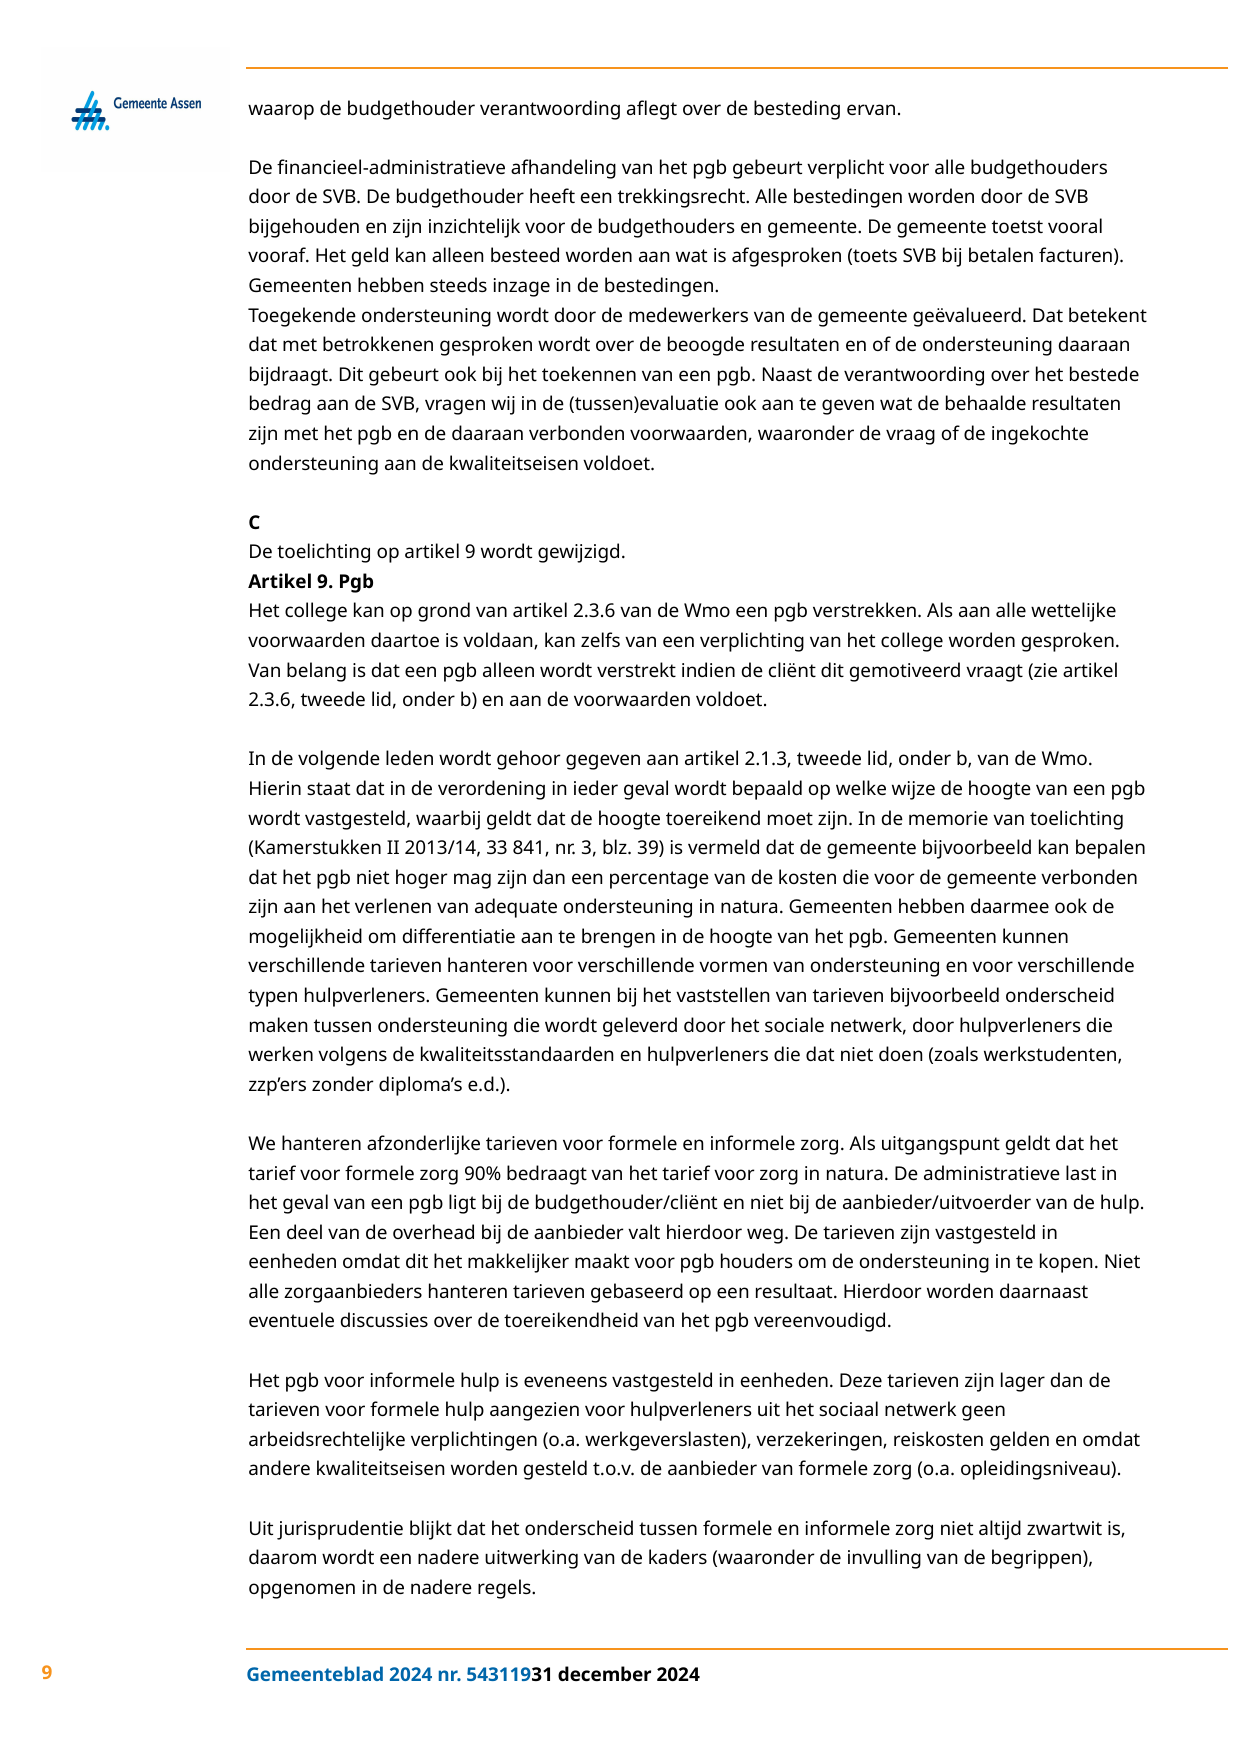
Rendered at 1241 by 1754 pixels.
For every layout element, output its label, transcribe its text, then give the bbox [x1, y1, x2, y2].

text Het college kan op grond van artikel 2.3.6 van de Wmo een pgb verstrekken. Als aan alle wettelijke voorwaarden daartoe is voldaan, kan zelfs van een verplichting van het college worden gesproken. Van belang is dat een pgb alleen wordt verstrekt indien de cliënt dit gemotiveerd vraagt (zie artikel 2.3.6, tweede lid, onder b) en aan de voorwaarden voldoet. [248, 598, 1152, 712]
text In de volgende leden wordt gehoor gegeven aan artikel 2.1.3, tweede lid, onder b, van de Wmo. Hierin staat dat in de verordening in ieder geval wordt bepaald op welke wijze de hoogte van een pgb wordt vastgesteld, waarbij geldt dat de hoogte toereikend moet zijn. In de memorie van toelichting (Kamerstukken II 2013/14, 33 841, nr. 3, blz. 39) is vermeld dat de gemeente bijvoorbeeld kan bepalen dat het pgb niet hoger mag zijn dan een percentage van de kosten die voor de gemeente verbonden zijn aan het verlenen van adequate ondersteuning in natura. Gemeenten hebben daarmee ook de mogelijkheid om differentiatie aan te brengen in de hoogte van het pgb. Gemeenten kunnen verschillende tarieven hanteren voor verschillende vormen van ondersteuning en voor verschillende typen hulpverleners. Gemeenten kunnen bij het vaststellen van tarieven bijvoorbeeld onderscheid maken tussen ondersteuning die wordt geleverd door het sociale netwerk, door hulpverleners die werken volgens de kwaliteitsstandaarden en hulpverleners die dat niet doen (zoals werkstudenten, zzp’ers zonder diploma’s e.d.). [248, 746, 1152, 1097]
text Uit jurisprudentie blijkt dat het onderscheid tussen formele en informele zorg niet altijd zwartwit is, daarom wordt een nadere uitwerking van de kaders (waaronder de invulling van de begrippen), opgenomen in de nadere regels. [248, 1515, 1152, 1600]
text De toelichting op artikel 9 wordt gewijzigd. [248, 538, 1152, 564]
text We hanteren afzonderlijke tarieven voor formele en informele zorg. Als uitgangspunt geldt dat het tarief voor formele zorg 90% bedraagt van het tarief voor zorg in natura. De administratieve last in het geval van een pgb ligt bij de budgethouder/cliënt en niet bij de aanbieder/uitvoerder van de hulp. Een deel van de overhead bij de aanbieder valt hierdoor weg. De tarieven zijn vastgesteld in eenheden omdat dit het makkelijker maakt voor pgb houders om de ondersteuning in te kopen. Niet alle zorgaanbieders hanteren tarieven gebaseerd op een resultaat. Hierdoor worden daarnaast eventuele discussies over de toereikendheid van het pgb vereenvoudigd. [248, 1130, 1152, 1333]
text Toegekende ondersteuning wordt door de medewerkers van de gemeente geëvalueerd. Dat betekent dat met betrokkenen gesproken wordt over de beoogde resultaten en of de ondersteuning daaraan bijdraagt. Dit gebeurt ook bij het toekennen van een pgb. Naast de verantwoording over het bestede bedrag aan de SVB, vragen wij in de (tussen)evaluatie ook aan te geven wat de behaalde resultaten zijn met het pgb en de daaraan verbonden voorwaarden, waaronder de vraag of de ingekochte ondersteuning aan de kwaliteitseisen voldoet. [248, 302, 1152, 476]
text Artikel 9. Pgb [248, 568, 1152, 594]
text C [248, 509, 1152, 535]
picture [41, 47, 231, 172]
text Het pgb voor informele hulp is eveneens vastgesteld in eenheden. Deze tarieven zijn lager dan de tarieven voor formele hulp aangezien voor hulpverleners uit het sociaal netwerk geen arbeidsrechtelijke verplichtingen (o.a. werkgeverslasten), verzekeringen, reiskosten gelden en omdat andere kwaliteitseisen worden gesteld t.o.v. de aanbieder van formele zorg (o.a. opleidingsniveau). [248, 1367, 1152, 1481]
text waarop de budgethouder verantwoording aflegt over de besteding ervan. [248, 95, 1152, 121]
text De financieel-administratieve afhandeling van het pgb gebeurt verplicht voor alle budgethouders door de SVB. De budgethouder heeft een trekkingsrecht. Alle bestedingen worden door de SVB bijgehouden en zijn inzichtelijk voor de budgethouders en gemeente. De gemeente toetst vooral vooraf. Het geld kan alleen besteed worden aan wat is afgesproken (toets SVB bij betalen facturen). Gemeenten hebben steeds inzage in de bestedingen. [248, 154, 1152, 298]
